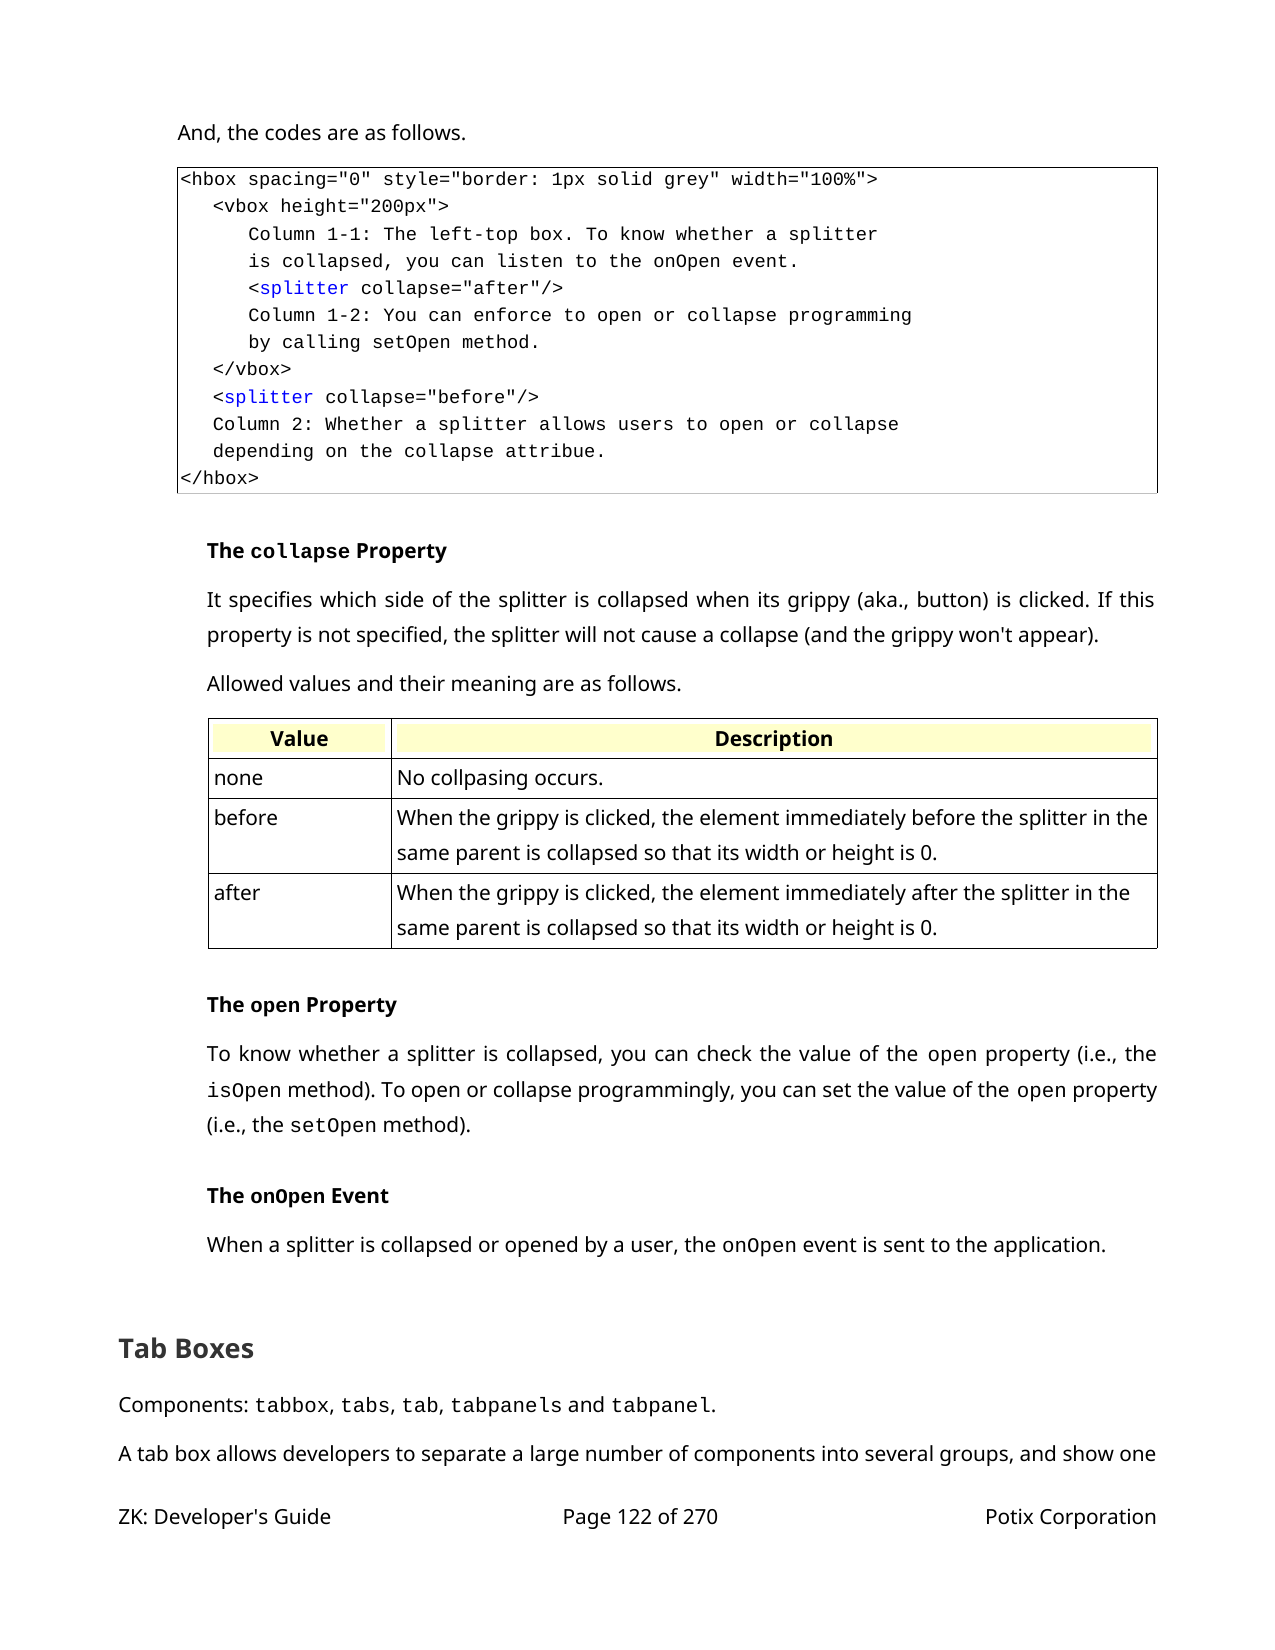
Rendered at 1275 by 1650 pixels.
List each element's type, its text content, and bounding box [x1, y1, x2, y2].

table_cell before [209, 799, 391, 872]
table_cell When the grippy is clicked, the element immediately before the splitter in the same parent is collapsed so that its width or height is 0. [392, 799, 1157, 872]
text Column 1-1: The left-top box. To know whether a splitter [178, 221, 1157, 246]
text To know whether a splitter is collapsed, you can check the value of the open property (i.e., the isOpen method). To open or collapse programmingly, you can set the value of the open property (i.e., the setOpen method). [207, 1039, 1157, 1139]
subtitle The open Property [207, 990, 1157, 1019]
text </hbox> [178, 466, 1157, 493]
text Allowed values and their meaning are as follows. [207, 669, 1157, 697]
text is collapsed, you can listen to the onOpen event. [178, 248, 1157, 273]
table_header Value [209, 719, 391, 758]
text by calling setOpen method. [178, 330, 1157, 354]
text Components: tabbox, tabs, tab, tabpanels and tabpanel. [118, 1390, 1157, 1419]
text <splitter collapse="before"/> [178, 384, 1157, 409]
text <vbox height="200px"> [178, 194, 1157, 218]
table_cell after [209, 874, 391, 947]
table_header Description [392, 719, 1157, 758]
table_cell none [209, 759, 391, 797]
text depending on the collapse attribue. [178, 439, 1157, 463]
text Column 1-2: You can enforce to open or collapse programming [178, 303, 1157, 327]
subtitle The onOpen Event [207, 1181, 1157, 1210]
table_cell No collpasing occurs. [392, 759, 1157, 797]
text Column 2: Whether a splitter allows users to open or collapse [178, 412, 1157, 436]
text <splitter collapse="after"/> [178, 276, 1157, 300]
subtitle The collapse Property [207, 536, 1157, 564]
table_cell When the grippy is clicked, the element immediately after the splitter in the same parent is collapsed so that its width or height is 0. [392, 874, 1157, 947]
text A tab box allows developers to separate a large number of components into several groups, and show one [118, 1439, 1157, 1468]
text And, the codes are as follows. [177, 118, 1157, 146]
text When a splitter is collapsed or opened by a user, the onOpen event is sent to the application. [207, 1231, 1157, 1259]
subtitle Tab Boxes [118, 1330, 1157, 1367]
text </vbox> [178, 357, 1157, 382]
text <hbox spacing="0" style="border: 1px solid grey" width="100%"> [178, 168, 1157, 191]
text It specifies which side of the splitter is collapsed when its grippy (aka., button) is clicked. If this property is not specified, the splitter will not cause a collapse (and the grippy won't appear). [207, 585, 1157, 648]
